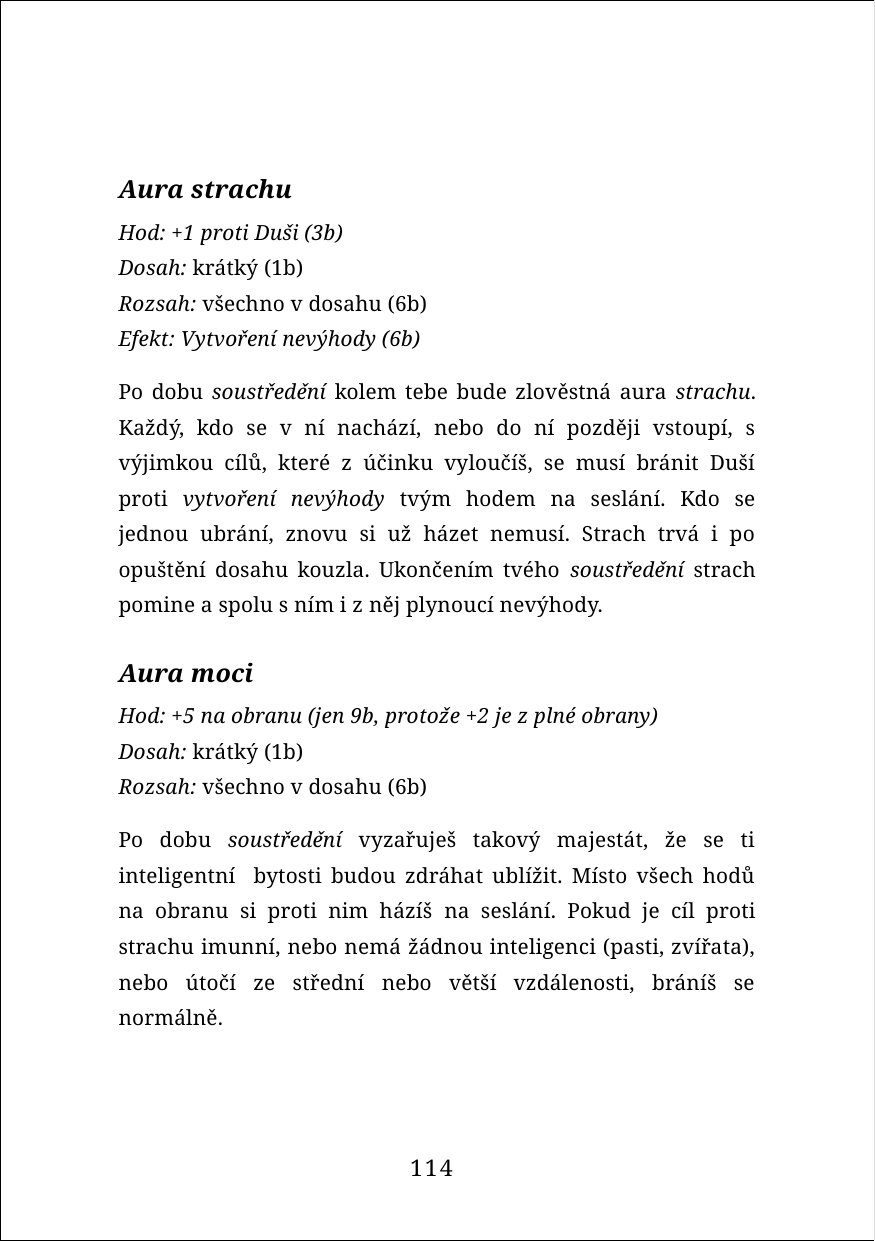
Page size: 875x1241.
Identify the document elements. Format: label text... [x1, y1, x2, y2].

subtitle Aura strachu [118, 172, 756, 206]
text Po dobu soustředění vyzařuješ takový majestát, že se ti inteligentní bytosti budou zdráhat ublížit. Místo všech hodů na obranu si proti nim házíš na seslání. Pokud je cíl proti strachu imunní, nebo nemá žádnou inteligenci (pasti, zvířata), nebo útočí ze střední nebo větší vzdálenosti, bráníš se normálně. [118, 826, 756, 1032]
text Hod: +5 na obranu (jen 9b, protože +2 je z plné obrany) Dosah: krátký (1b) Rozsah: všechno v dosahu (6b) [118, 701, 756, 801]
text Hod: +1 proti Duši (3b) Dosah: krátký (1b) Rozsah: všechno v dosahu (6b) Efekt: Vytvoření nevýhody (6b) [118, 218, 756, 353]
subtitle Aura moci [118, 656, 756, 689]
text Po dobu soustředění kolem tebe bude zlověstná aura strachu. Každý, kdo se v ní nachází, nebo do ní později vstoupí, s výjimkou cílů, které z účinku vyloučíš, se musí bránit Duší proti vytvoření nevýhody tvým hodem na seslání. Kdo se jednou ubrání, znovu si už házet nemusí. Strach trvá i po opuštění dosahu kouzla. Ukončením tvého soustředění strach pomine a spolu s ním i z něj plynoucí nevýhody. [118, 377, 756, 619]
